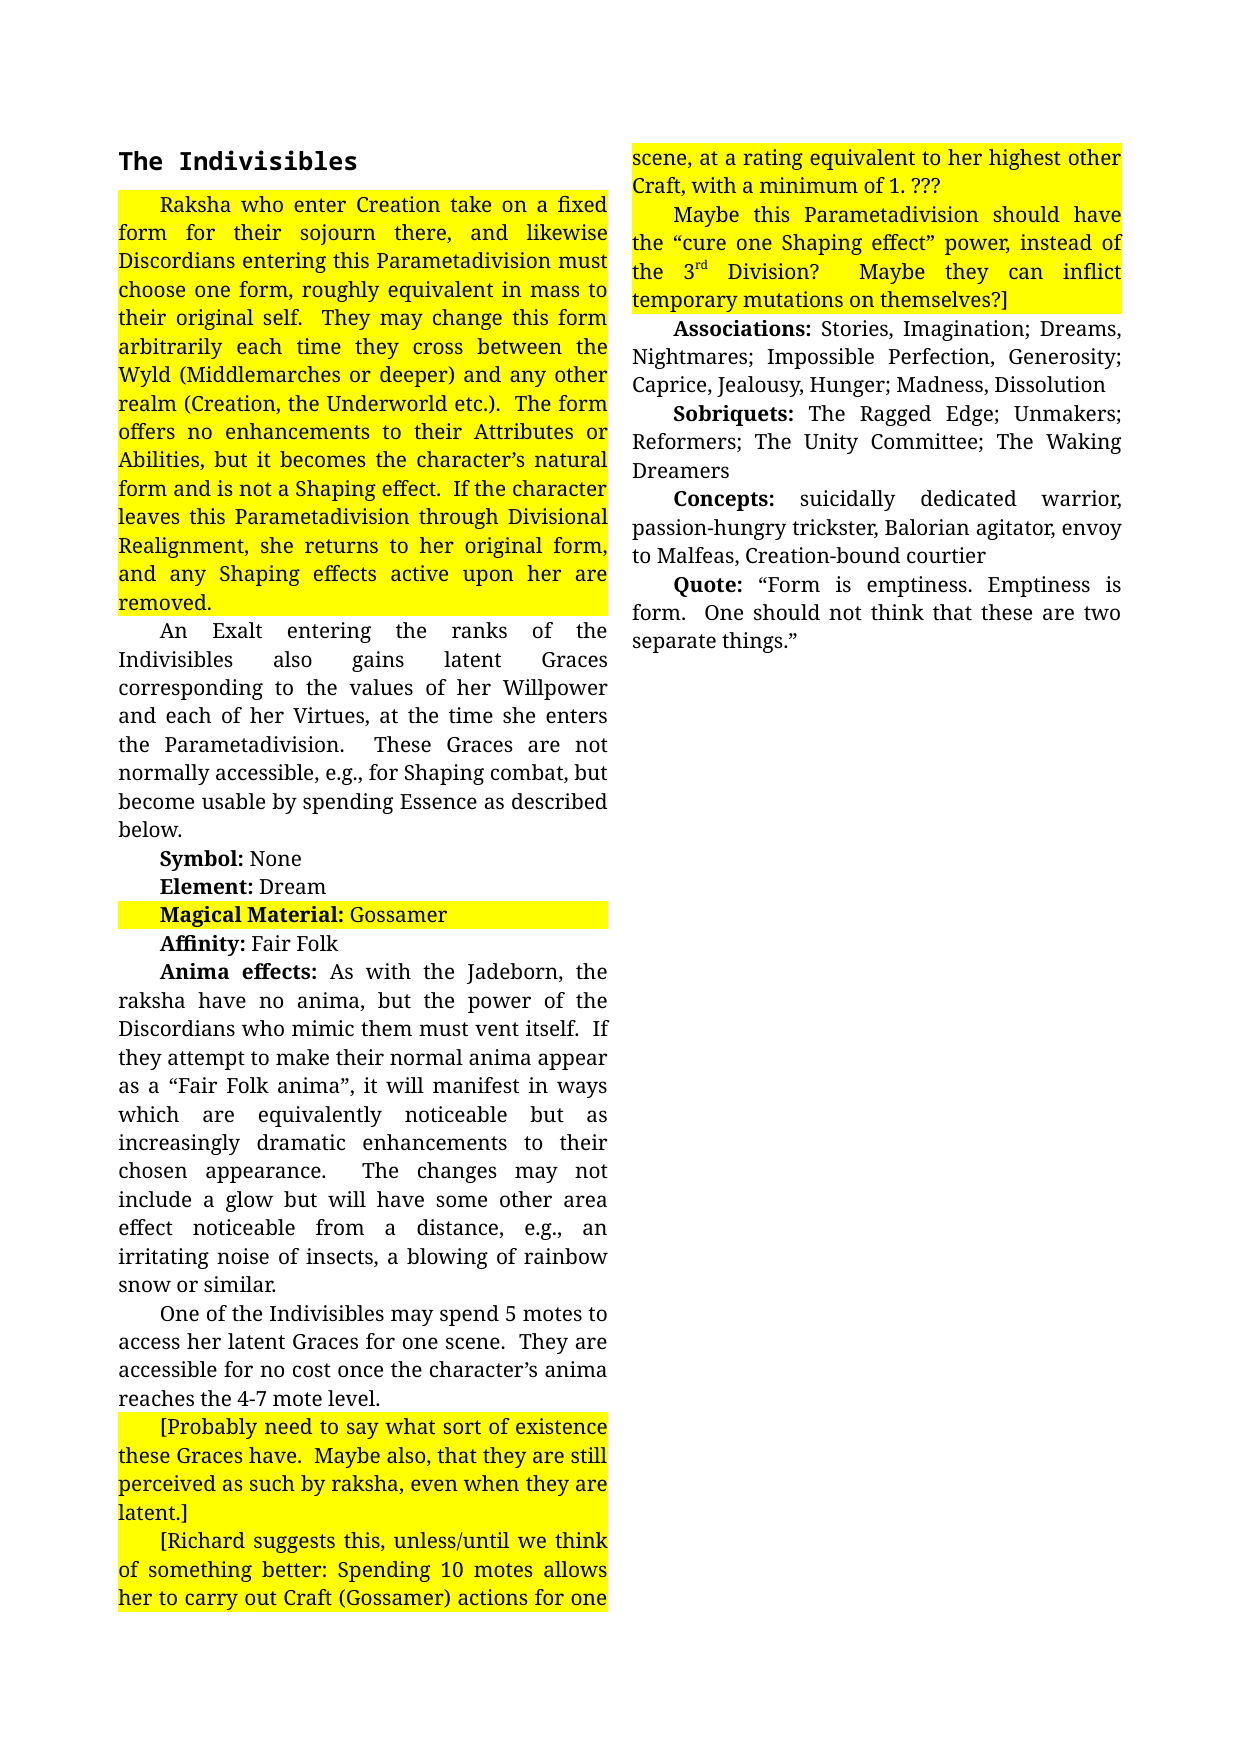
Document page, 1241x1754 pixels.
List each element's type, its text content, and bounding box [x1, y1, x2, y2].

text One of the Indivisibles may spend 5 motes to access her latent Graces for one scene. They are accessible for no cost once the character’s anima reaches the 4-7 mote level. [118, 1299, 608, 1412]
text Associations: Stories, Imagination; Dreams, Nightmares; Impossible Perfection, Generosity; Caprice, Jealousy, Hunger; Madness, Dissolution [632, 314, 1122, 399]
text Quote: “Form is emptiness. Emptiness is form. One should not think that these are two separate things.” [632, 570, 1122, 655]
text Affinity: Fair Folk [118, 929, 608, 957]
text Symbol: None [118, 844, 608, 872]
subtitle The Indivisibles [118, 143, 608, 177]
text Anima effects: As with the Jadeborn, the raksha have no anima, but the power of the Discordians who mimic them must vent itself. If they attempt to make their normal anima appear as a “Fair Folk anima”, it will manifest in ways which are equivalently noticeable but as increasingly dramatic enhancements to their chosen appearance. The changes may not include a glow but will have some other area effect noticeable from a distance, e.g., an irritating noise of insects, a blowing of rainbow snow or similar. [118, 957, 608, 1299]
text Magical Material: Gossamer [118, 901, 608, 929]
text [Probably need to say what sort of existence these Graces have. Maybe also, that they are still perceived as such by raksha, even when they are latent.] [118, 1412, 608, 1526]
text Sobriquets: The Ragged Edge; Unmakers; Reformers; The Unity Committee; The Waking Dreamers [632, 399, 1122, 484]
text Element: Dream [118, 872, 608, 901]
text An Exalt entering the ranks of the Indivisibles also gains latent Graces corresponding to the values of her Willpower and each of her Virtues, at the time she enters the Parametadivision. These Graces are not normally accessible, e.g., for Shaping combat, but become usable by spending Essence as described below. [118, 616, 608, 844]
text Raksha who enter Creation take on a fixed form for their sojourn there, and likewise Discordians entering this Parametadivision must choose one form, roughly equivalent in mass to their original self. They may change this form arbitrarily each time they cross between the Wyld (Middlemarches or deeper) and any other realm (Creation, the Underworld etc.). The form offers no enhancements to their Attributes or Abilities, but it becomes the character’s natural form and is not a Shaping effect. If the character leaves this Parametadivision through Divisional Realignment, she returns to her original form, and any Shaping effects active upon her are removed. [118, 190, 608, 616]
text [Richard suggests this, unless/until we think of something better: Spending 10 motes allows her to carry out Craft (Gossamer) actions for one [118, 1526, 608, 1612]
text scene, at a rating equivalent to her highest other Craft, with a minimum of 1. ??? [632, 143, 1122, 200]
text Maybe this Parametadivision should have the “cure one Shaping effect” power, instead of the 3rd Division? Maybe they can inflict temporary mutations on themselves?] [632, 200, 1122, 314]
text Concepts: suicidally dedicated warrior, passion-hungry trickster, Balorian agitator, envoy to Malfeas, Creation-bound courtier [632, 484, 1122, 570]
